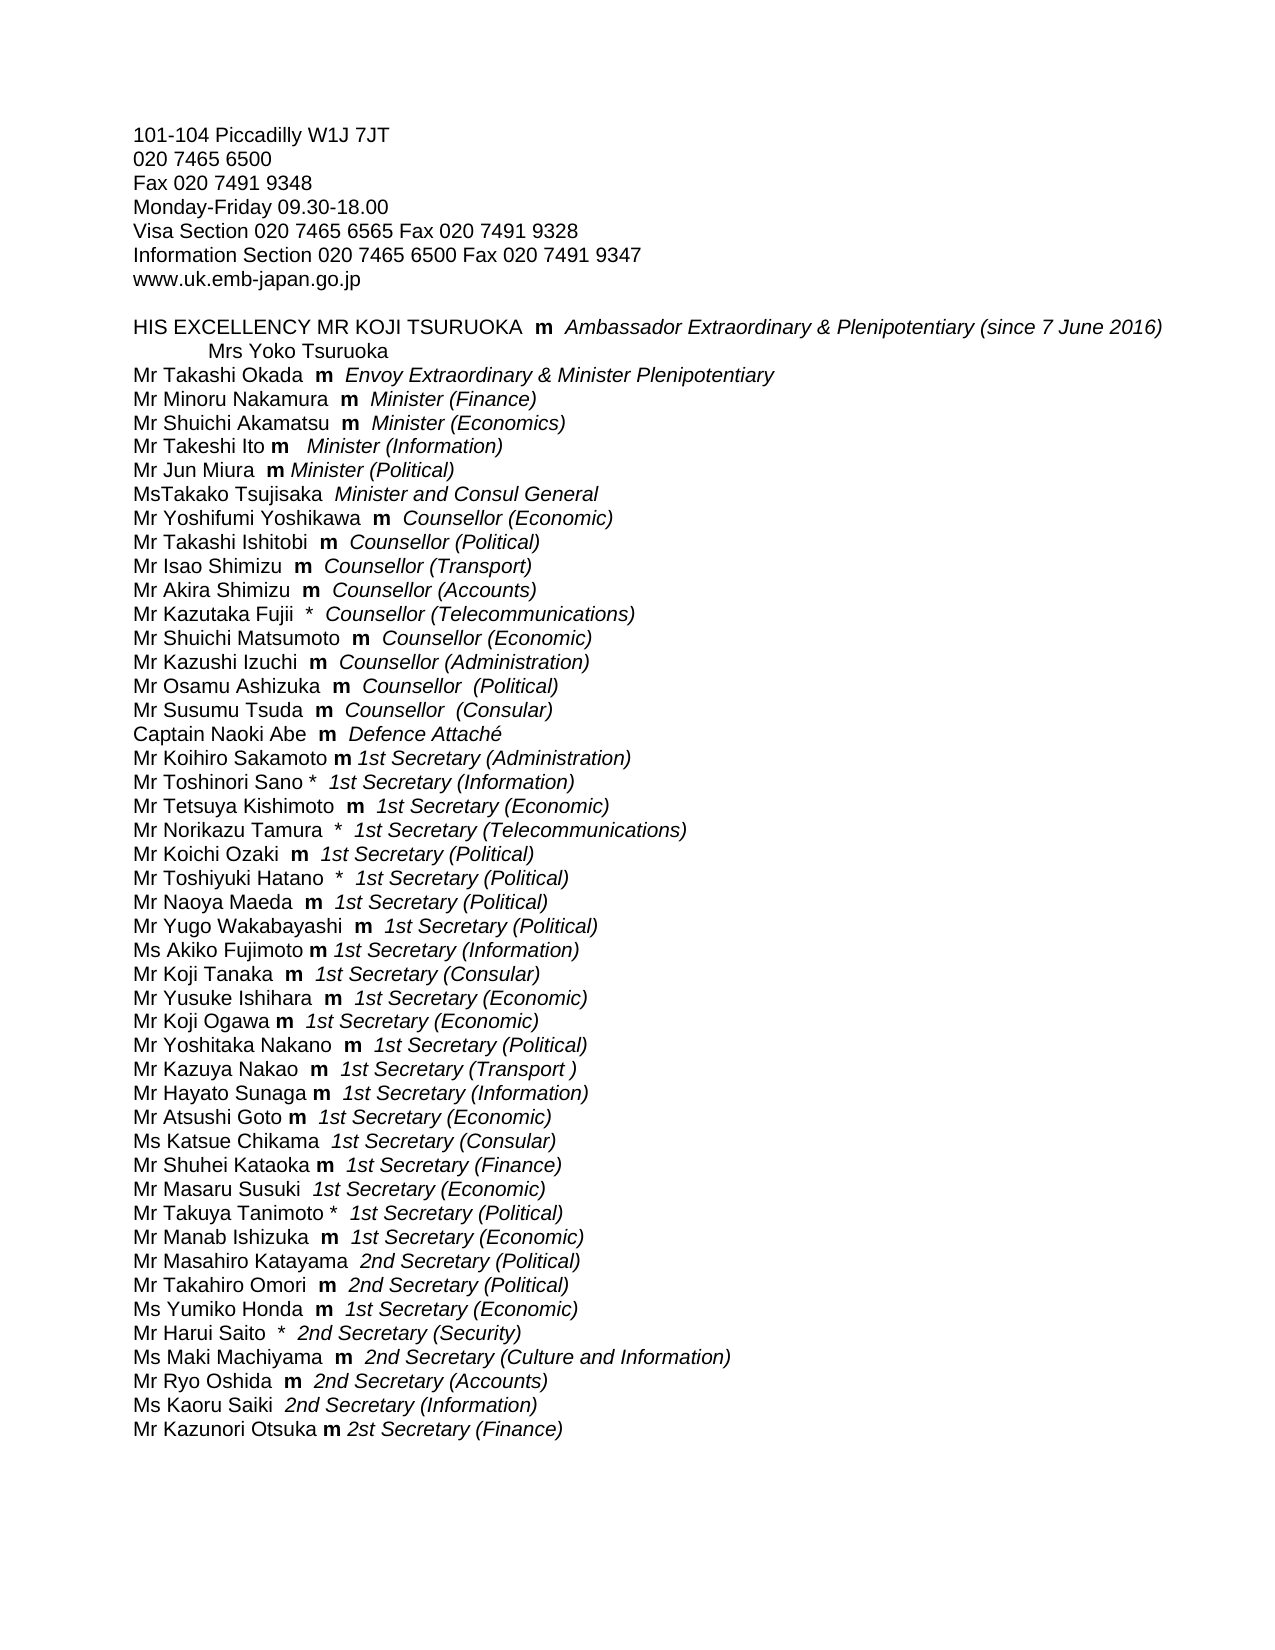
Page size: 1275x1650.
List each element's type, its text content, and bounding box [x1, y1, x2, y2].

text Visa Section 020 7465 6565 Fax 020 7491 9328 [133, 219, 1181, 243]
text Mr Yoshitaka Nakano m 1st Secretary (Political) [133, 1033, 1181, 1057]
text Monday-Friday 09.30-18.00 [133, 195, 1181, 219]
text Mr Isao Shimizu m Counsellor (Transport) [133, 554, 1181, 578]
text Captain Naoki Abe m Defence Attaché [133, 722, 1181, 746]
text Mr Naoya Maeda m 1st Secretary (Political) [133, 889, 1181, 913]
text Mr Tetsuya Kishimoto m 1st Secretary (Economic) [133, 794, 1181, 818]
text Ms Yumiko Honda m 1st Secretary (Economic) [133, 1297, 1181, 1321]
text Mr Takuya Tanimoto * 1st Secretary (Political) [133, 1201, 1181, 1225]
text Mr Takashi Okada m Envoy Extraordinary & Minister Plenipotentiary [133, 362, 1181, 386]
text Mr Masaru Susuki 1st Secretary (Economic) [133, 1177, 1181, 1201]
text Mr Hayato Sunaga m 1st Secretary (Information) [133, 1081, 1181, 1105]
text Mr Koihiro Sakamoto m 1st Secretary (Administration) [133, 746, 1181, 770]
text Mr Kazunori Otsuka m 2st Secretary (Finance) [133, 1417, 1181, 1441]
text Mr Takahiro Omori m 2nd Secretary (Political) [133, 1273, 1181, 1297]
text Mr Yugo Wakabayashi m 1st Secretary (Political) [133, 913, 1181, 937]
text Mr Jun Miura m Minister (Political) [133, 458, 1181, 482]
text Ms Katsue Chikama 1st Secretary (Consular) [133, 1129, 1181, 1153]
text Mr Kazushi Izuchi m Counsellor (Administration) [133, 650, 1181, 674]
text Mr Shuichi Akamatsu m Minister (Economics) [133, 410, 1181, 434]
text Mr Kazuya Nakao m 1st Secretary (Transport ) [133, 1057, 1181, 1081]
text Mr Takashi Ishitobi m Counsellor (Political) [133, 530, 1181, 554]
text Mr Shuhei Kataoka m 1st Secretary (Finance) [133, 1153, 1181, 1177]
text Mr Norikazu Tamura * 1st Secretary (Telecommunications) [133, 818, 1181, 842]
text Mr Manab Ishizuka m 1st Secretary (Economic) [133, 1225, 1181, 1249]
text Mr Toshinori Sano * 1st Secretary (Information) [133, 770, 1181, 794]
text Mr Kazutaka Fujii * Counsellor (Telecommunications) [133, 602, 1181, 626]
text Mr Koji Tanaka m 1st Secretary (Consular) [133, 961, 1181, 985]
text Mr Atsushi Goto m 1st Secretary (Economic) [133, 1105, 1181, 1129]
text MsTakako Tsujisaka Minister and Consul General [133, 482, 1181, 506]
text Mr Masahiro Katayama 2nd Secretary (Political) [133, 1249, 1181, 1273]
text Mr Osamu Ashizuka m Counsellor (Political) [133, 674, 1181, 698]
text Ms Maki Machiyama m 2nd Secretary (Culture and Information) [133, 1345, 1181, 1369]
text Mr Susumu Tsuda m Counsellor (Consular) [133, 698, 1181, 722]
text Mr Shuichi Matsumoto m Counsellor (Economic) [133, 626, 1181, 650]
text Ms Kaoru Saiki 2nd Secretary (Information) [133, 1393, 1181, 1417]
text HIS EXCELLENCY MR KOJI TSURUOKA m Ambassador Extraordinary & Plenipotentiary (since 7 June 2016) [133, 314, 1181, 338]
text 101-104 Piccadilly W1J 7JT [133, 123, 1181, 147]
text Mr Minoru Nakamura m Minister (Finance) [133, 386, 1181, 410]
text Mr Koichi Ozaki m 1st Secretary (Political) [133, 842, 1181, 866]
text Mr Yusuke Ishihara m 1st Secretary (Economic) [133, 985, 1181, 1009]
text 020 7465 6500 [133, 147, 1181, 171]
text Mr Toshiyuki Hatano * 1st Secretary (Political) [133, 866, 1181, 889]
text Mr Yoshifumi Yoshikawa m Counsellor (Economic) [133, 506, 1181, 530]
text Mrs Yoko Tsuruoka [133, 338, 1181, 362]
text Mr Takeshi Ito m Minister (Information) [133, 434, 1181, 458]
text Ms Akiko Fujimoto m 1st Secretary (Information) [133, 937, 1181, 961]
text Mr Koji Ogawa m 1st Secretary (Economic) [133, 1009, 1181, 1033]
text Information Section 020 7465 6500 Fax 020 7491 9347 [133, 243, 1181, 267]
text Mr Harui Saito * 2nd Secretary (Security) [133, 1321, 1181, 1345]
text Mr Ryo Oshida m 2nd Secretary (Accounts) [133, 1369, 1181, 1393]
text Fax 020 7491 9348 [133, 171, 1181, 195]
text Mr Akira Shimizu m Counsellor (Accounts) [133, 578, 1181, 602]
text www.uk.emb-japan.go.jp [133, 267, 1181, 291]
